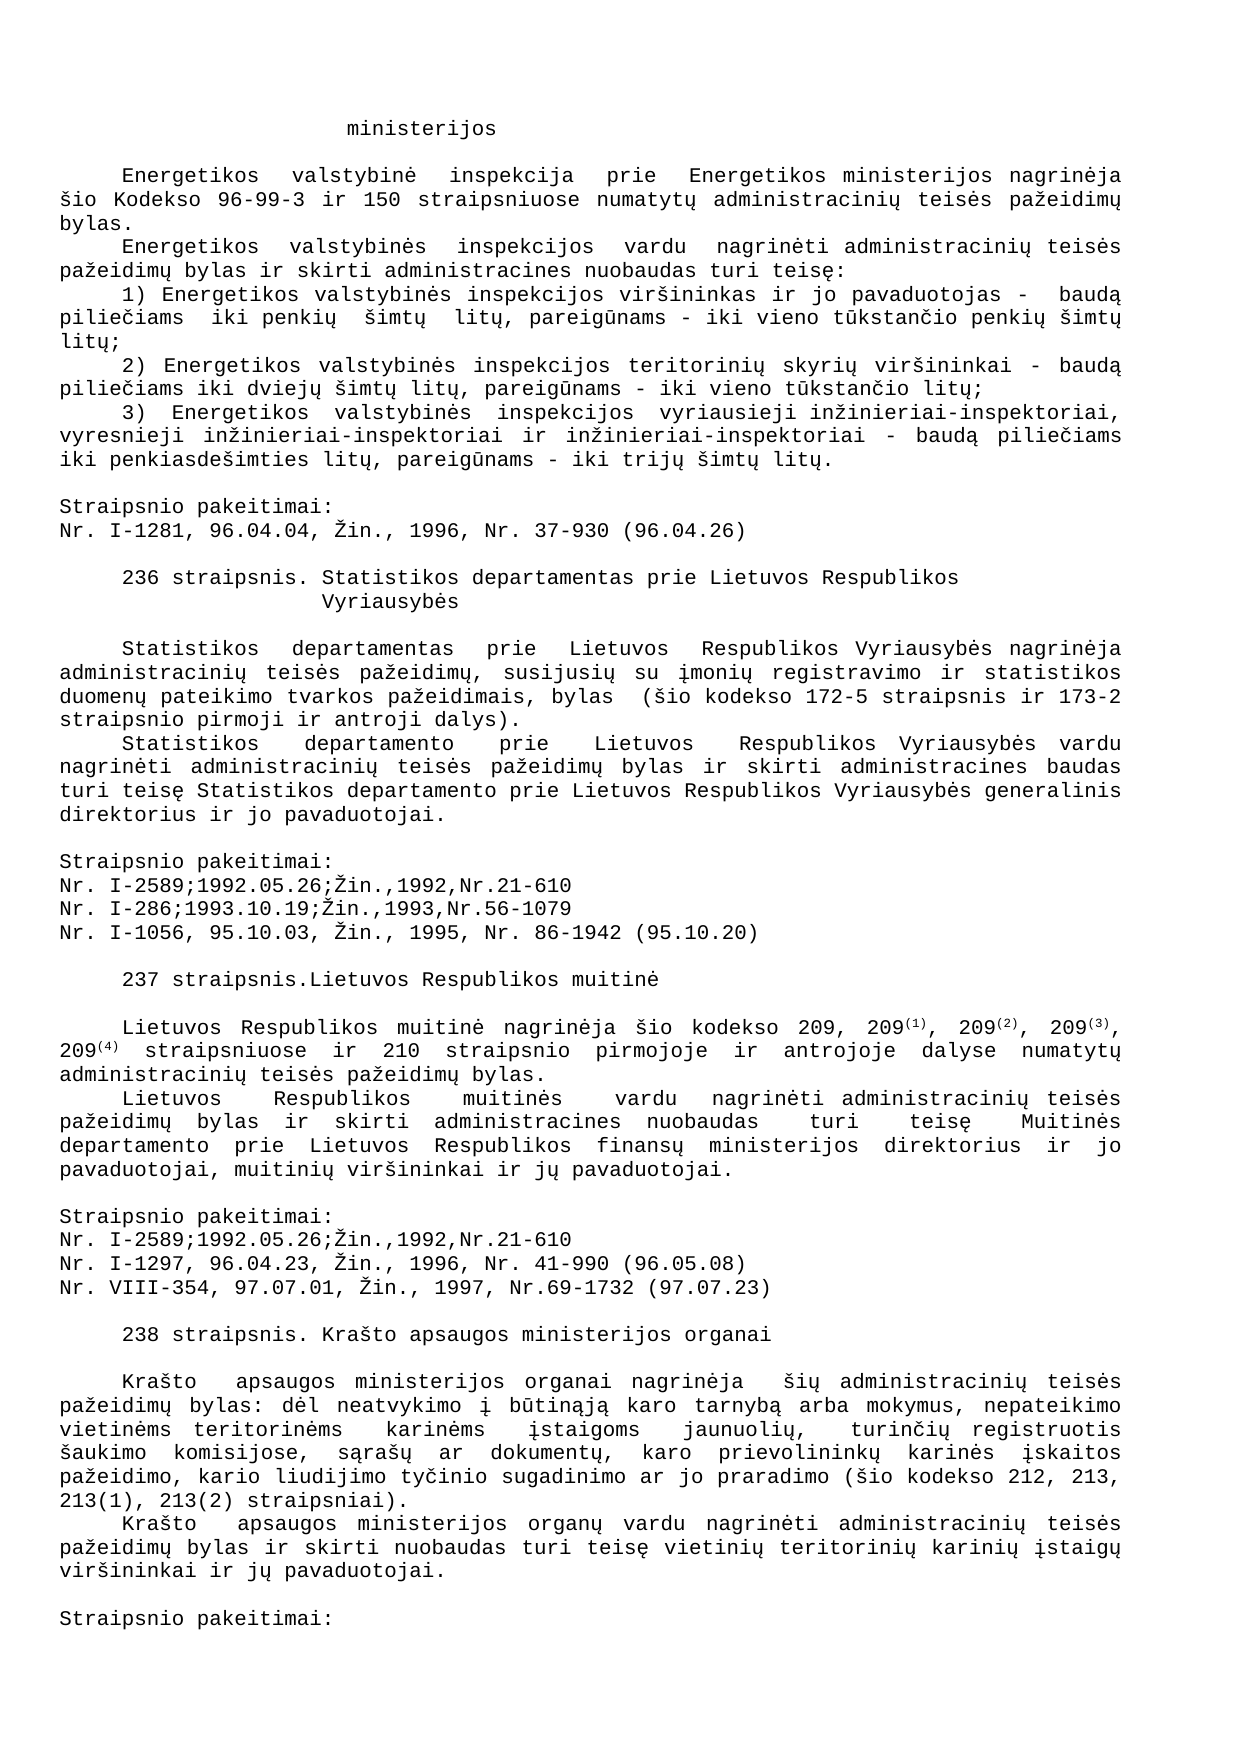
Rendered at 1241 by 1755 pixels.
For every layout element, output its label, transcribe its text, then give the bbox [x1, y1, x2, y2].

text Straipsnio pakeitimai: [59, 1608, 1122, 1631]
text Nr. I-2589;1992.05.26;Žin.,1992,Nr.21-610 [59, 1229, 1122, 1253]
text Nr. VIII-354, 97.07.01, Žin., 1997, Nr.69-1732 (97.07.23) [59, 1277, 1122, 1300]
text Statistikos departamentas prie Lietuvos Respublikos Vyriausybės nagrinėja administracinių teisės pažeidimų, susijusių su įmonių registravimo ir statistikos duomenų pateikimo tvarkos pažeidimais, bylas (šio kodekso 172-5 straipsnis ir 173-2 straipsnio pirmoji ir antroji dalys). [59, 638, 1122, 733]
text Straipsnio pakeitimai: [59, 851, 1122, 875]
text Nr. I-2589;1992.05.26;Žin.,1992,Nr.21-610 [59, 875, 1122, 898]
text Nr. I-1056, 95.10.03, Žin., 1995, Nr. 86-1942 (95.10.20) [59, 922, 1122, 946]
text Nr. I-1297, 96.04.23, Žin., 1996, Nr. 41-990 (96.05.08) [59, 1253, 1122, 1277]
text 238 straipsnis. Krašto apsaugos ministerijos organai [59, 1324, 1122, 1348]
text 2) Energetikos valstybinės inspekcijos teritorinių skyrių viršininkai - baudą piliečiams iki dviejų šimtų litų, pareigūnams - iki vieno tūkstančio litų; [59, 354, 1122, 402]
text 3) Energetikos valstybinės inspekcijos vyriausieji inžinieriai-inspektoriai, vyresnieji inžinieriai-inspektoriai ir inžinieriai-inspektoriai - baudą piliečiams iki penkiasdešimties litų, pareigūnams - iki trijų šimtų litų. [59, 402, 1122, 473]
text Vyriausybės [59, 591, 1122, 615]
text Straipsnio pakeitimai: [59, 1206, 1122, 1229]
text 1) Energetikos valstybinės inspekcijos viršininkas ir jo pavaduotojas - baudą piliečiams iki penkių šimtų litų, pareigūnams - iki vieno tūkstančio penkių šimtų litų; [59, 284, 1122, 354]
text Krašto apsaugos ministerijos organai nagrinėja šių administracinių teisės pažeidimų bylas: dėl neatvykimo į būtinąją karo tarnybą arba mokymus, nepateikimo vietinėms teritorinėms karinėms įstaigoms jaunuolių, turinčių registruotis šaukimo komisijose, sąrašų ar dokumentų, karo prievolininkų karinės įskaitos pažeidimo, kario liudijimo tyčinio sugadinimo ar jo praradimo (šio kodekso 212, 213, 213(1), 213(2) straipsniai). [59, 1371, 1122, 1513]
text Lietuvos Respublikos muitinės vardu nagrinėti administracinių teisės pažeidimų bylas ir skirti administracines nuobaudas turi teisę Muitinės departamento prie Lietuvos Respublikos finansų ministerijos direktorius ir jo pavaduotojai, muitinių viršininkai ir jų pavaduotojai. [59, 1088, 1122, 1182]
text Nr. I-1281, 96.04.04, Žin., 1996, Nr. 37-930 (96.04.26) [59, 520, 1122, 544]
text Lietuvos Respublikos muitinė nagrinėja šio kodekso 209, 209(1), 209(2), 209(3), 209(4) straipsniuose ir 210 straipsnio pirmojoje ir antrojoje dalyse numatytų administracinių teisės pažeidimų bylas. [59, 1017, 1122, 1088]
text Straipsnio pakeitimai: [59, 496, 1122, 520]
text Krašto apsaugos ministerijos organų vardu nagrinėti administracinių teisės pažeidimų bylas ir skirti nuobaudas turi teisę vietinių teritorinių karinių įstaigų viršininkai ir jų pavaduotojai. [59, 1513, 1122, 1584]
text Statistikos departamento prie Lietuvos Respublikos Vyriausybės vardu nagrinėti administracinių teisės pažeidimų bylas ir skirti administracines baudas turi teisę Statistikos departamento prie Lietuvos Respublikos Vyriausybės generalinis direktorius ir jo pavaduotojai. [59, 733, 1122, 827]
text ministerijos [59, 118, 1122, 142]
text 237 straipsnis.Lietuvos Respublikos muitinė [59, 969, 1122, 993]
text Nr. I-286;1993.10.19;Žin.,1993,Nr.56-1079 [59, 898, 1122, 922]
text 236 straipsnis. Statistikos departamentas prie Lietuvos Respublikos [59, 567, 1122, 591]
text Energetikos valstybinės inspekcijos vardu nagrinėti administracinių teisės pažeidimų bylas ir skirti administracines nuobaudas turi teisę: [59, 236, 1122, 284]
text Energetikos valstybinė inspekcija prie Energetikos ministerijos nagrinėja šio Kodekso 96-99-3 ir 150 straipsniuose numatytų administracinių teisės pažeidimų bylas. [59, 165, 1122, 236]
